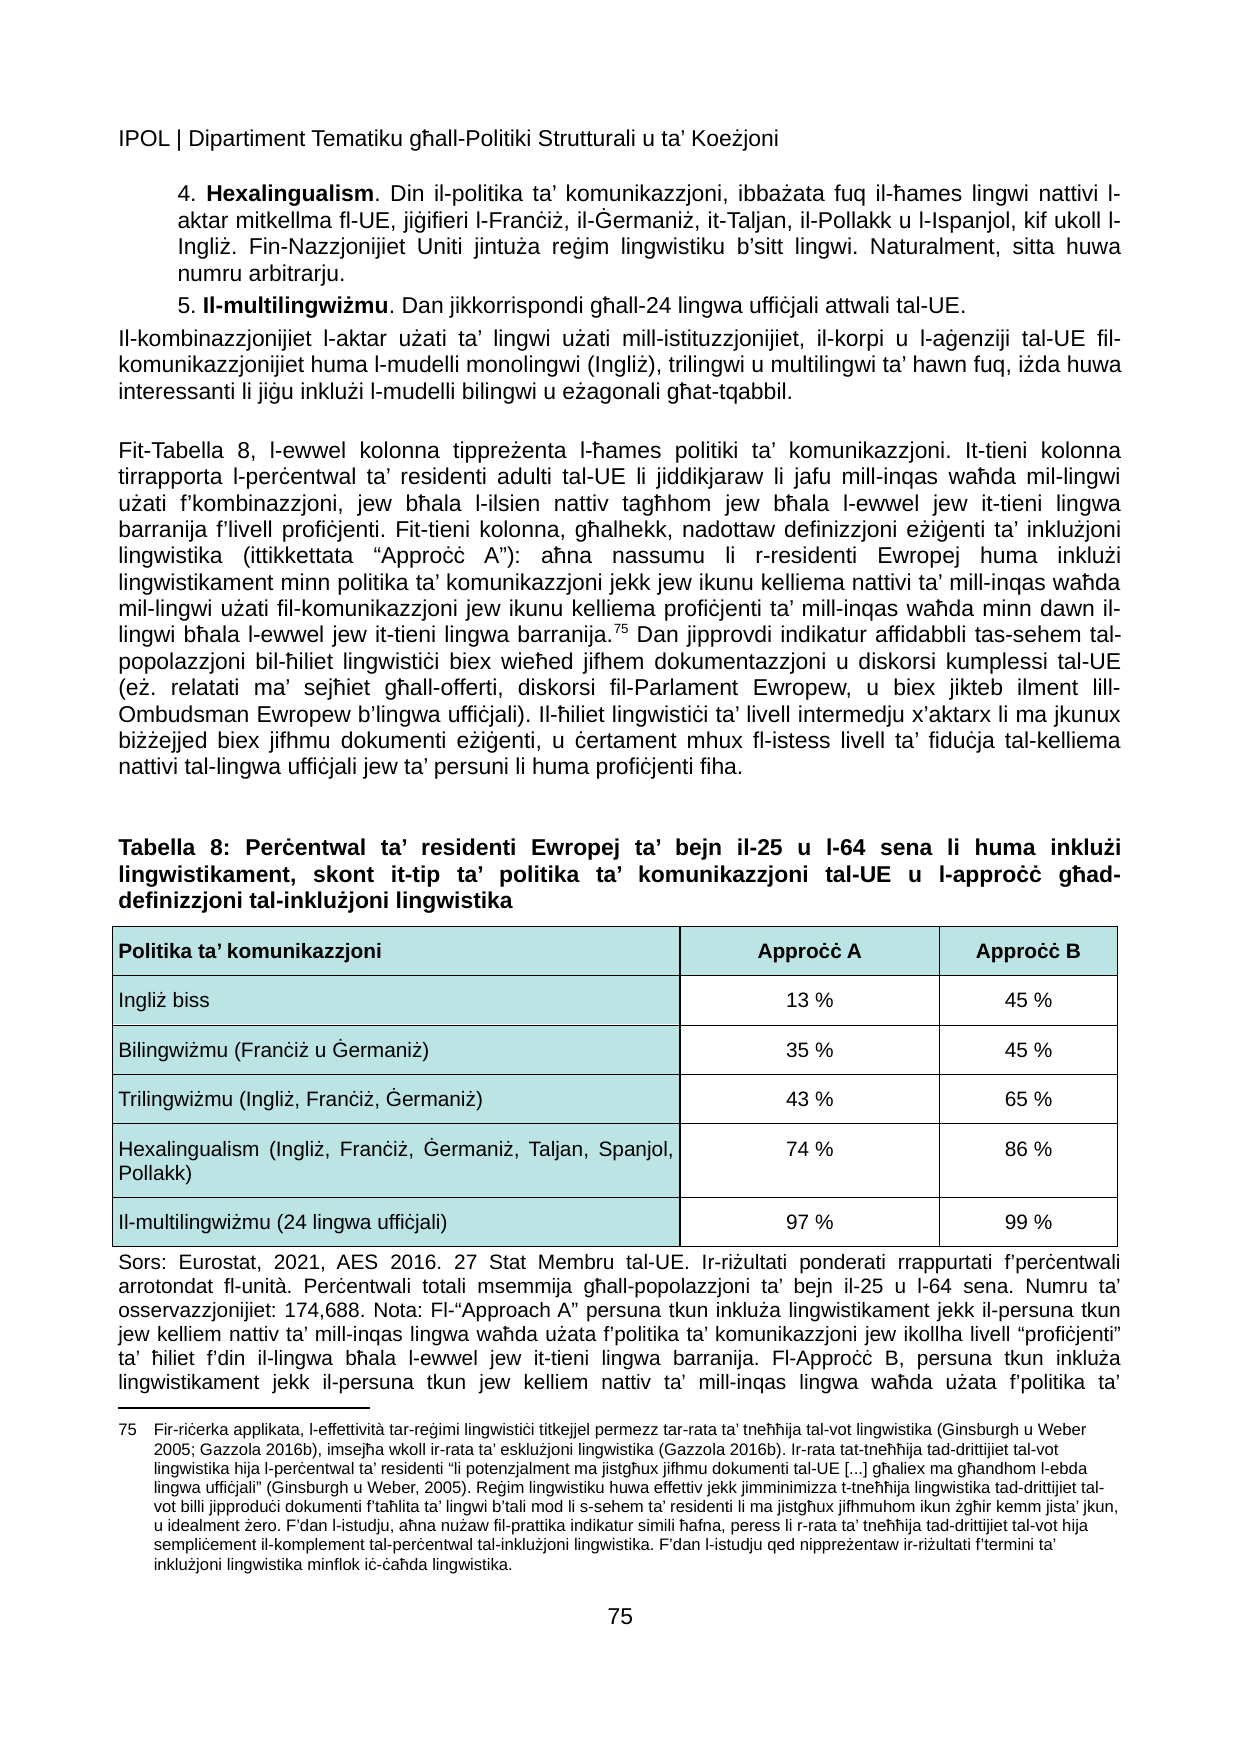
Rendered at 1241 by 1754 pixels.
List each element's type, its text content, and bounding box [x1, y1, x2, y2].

table_header Politika ta’ komunikazzjoni [113, 927, 679, 975]
table_cell 43 % [681, 1075, 939, 1123]
text 4. Hexalingualism. Din il-politika ta’ komunikazzjoni, ibbażata fuq il-ħames lingwi nattivi l-aktar mitkellma fl-UE, jiġifieri l-Franċiż, il-Ġermaniż, it-Taljan, il-Pollakk u l-Ispanjol, kif ukoll l-Ingliż. Fin-Nazzjonijiet Uniti jintuża reġim lingwistiku b’sitt lingwi. Naturalment, sitta huwa numru arbitrarju. [177, 180, 1122, 286]
table_cell Trilingwiżmu (Ingliż, Franċiż, Ġermaniż) [113, 1075, 679, 1123]
text 5. Il-multilingwiżmu. Dan jikkorrispondi għall-24 lingwa uffiċjali attwali tal-UE. [177, 292, 1122, 319]
table_cell 74 % [681, 1124, 939, 1197]
table_cell 99 % [940, 1198, 1117, 1246]
table_cell 86 % [940, 1124, 1117, 1197]
table_cell Hexalingualism (Ingliż, Franċiż, Ġermaniż, Taljan, Spanjol, Pollakk) [113, 1124, 679, 1197]
table_cell 13 % [681, 976, 939, 1024]
table_cell Ingliż biss [113, 976, 679, 1024]
text Il-kombinazzjonijiet l-aktar użati ta’ lingwi użati mill-istituzzjonijiet, il-korpi u l-aġenziji tal-UE fil-komunikazzjonijiet huma l-mudelli monolingwi (Ingliż), trilingwi u multilingwi ta’ hawn fuq, iżda huwa interessanti li jiġu inklużi l-mudelli bilingwi u eżagonali għat-tqabbil. [118, 325, 1122, 404]
table_cell 45 % [940, 976, 1117, 1024]
text Sors: Eurostat, 2021, AES 2016. 27 Stat Membru tal-UE. Ir-riżultati ponderati rrappurtati f’perċentwali arrotondat fl-unità. Perċentwali totali msemmija għall-popolazzjoni ta’ bejn il-25 u l-64 sena. Numru ta’ osservazzjonijiet: 174,688. Nota: Fl-“Approach A” persuna tkun inkluża lingwistikament jekk il-persuna tkun jew kelliem nattiv ta’ mill-inqas lingwa waħda użata f’politika ta’ komunikazzjoni jew ikollha livell “profiċjenti” ta’ ħiliet f’din il-lingwa bħala l-ewwel jew it-tieni lingwa barranija. Fl-Approċċ B, persuna tkun inkluża lingwistikament jekk il-persuna tkun jew kelliem nattiv ta’ mill-inqas lingwa waħda użata f’politika ta’ [118, 1250, 1122, 1394]
table_cell Il-multilingwiżmu (24 lingwa uffiċjali) [113, 1198, 679, 1246]
table_cell 35 % [681, 1026, 939, 1074]
text Fit-Tabella 8, l-ewwel kolonna tippreżenta l-ħames politiki ta’ komunikazzjoni. It-tieni kolonna tirrapporta l-perċentwal ta’ residenti adulti tal-UE li jiddikjaraw li jafu mill-inqas waħda mil-lingwi użati f’kombinazzjoni, jew bħala l-ilsien nattiv tagħhom jew bħala l-ewwel jew it-tieni lingwa barranija f’livell profiċjenti. Fit-tieni kolonna, għalhekk, nadottaw definizzjoni eżiġenti ta’ inklużjoni lingwistika (ittikkettata “Approċċ A”): aħna nassumu li r-residenti Ewropej huma inklużi lingwistikament minn politika ta’ komunikazzjoni jekk jew ikunu kelliema nattivi ta’ mill-inqas waħda mil-lingwi użati fil-komunikazzjoni jew ikunu kelliema profiċjenti ta’ mill-inqas waħda minn dawn il-lingwi bħala l-ewwel jew it-tieni lingwa barranija. Dan jipprovdi indikatur affidabbli tas-sehem tal-popolazzjoni bil-ħiliet lingwistiċi biex wieħed jifhem dokumentazzjoni u diskorsi kumplessi tal-UE (eż. relatati ma’ sejħiet għall-offerti, diskorsi fil-Parlament Ewropew, u biex jikteb ilment lill-Ombudsman Ewropew b’lingwa uffiċjali). Il-ħiliet lingwistiċi ta’ livell intermedju x’aktarx li ma jkunux biżżejjed biex jifhmu dokumenti eżiġenti, u ċertament mhux fl-istess livell ta’ fiduċja tal-kelliema nattivi tal-lingwa uffiċjali jew ta’ persuni li huma profiċjenti fiha. [118, 437, 1122, 779]
table_header Approċċ A [681, 927, 939, 975]
text Fir-riċerka applikata, l-effettività tar-reġimi lingwistiċi titkejjel permezz tar-rata ta’ tneħħija tal-vot lingwistika (Ginsburgh u Weber 2005; Gazzola 2016b), imsejħa wkoll ir-rata ta’ esklużjoni lingwistika (Gazzola 2016b). Ir-rata tat-tneħħija tad-drittijiet tal-vot lingwistika hija l-perċentwal ta’ residenti “li potenzjalment ma jistgħux jifhmu dokumenti tal-UE [...] għaliex ma għandhom l-ebda lingwa uffiċjali” (Ginsburgh u Weber, 2005). Reġim lingwistiku huwa effettiv jekk jimminimizza t-tneħħija lingwistika tad-drittijiet tal-vot billi jipproduċi dokumenti f’taħlita ta’ lingwi b’tali mod li s-sehem ta’ residenti li ma jistgħux jifhmuhom ikun żgħir kemm jista’ jkun, u idealment żero. F’dan l-istudju, aħna nużaw fil-prattika indikatur simili ħafna, peress li r-rata ta’ tneħħija tad-drittijiet tal-vot hija sempliċement il-komplement tal-perċentwal tal-inklużjoni lingwistika. F’dan l-istudju qed nippreżentaw ir-riżultati f’termini ta’ inklużjoni lingwistika minflok iċ-ċaħda lingwistika. [118, 1420, 1122, 1573]
table_cell 65 % [940, 1075, 1117, 1123]
table_cell Bilingwiżmu (Franċiż u Ġermaniż) [113, 1026, 679, 1074]
text Tabella 8: Perċentwal ta’ residenti Ewropej ta’ bejn il-25 u l-64 sena li huma inklużi lingwistikament, skont it-tip ta’ politika ta’ komunikazzjoni tal-UE u l-approċċ għad-definizzjoni tal-inklużjoni lingwistika [118, 834, 1122, 913]
table_cell 45 % [940, 1026, 1117, 1074]
table_header Approċċ B [940, 927, 1117, 975]
table_cell 97 % [681, 1198, 939, 1246]
